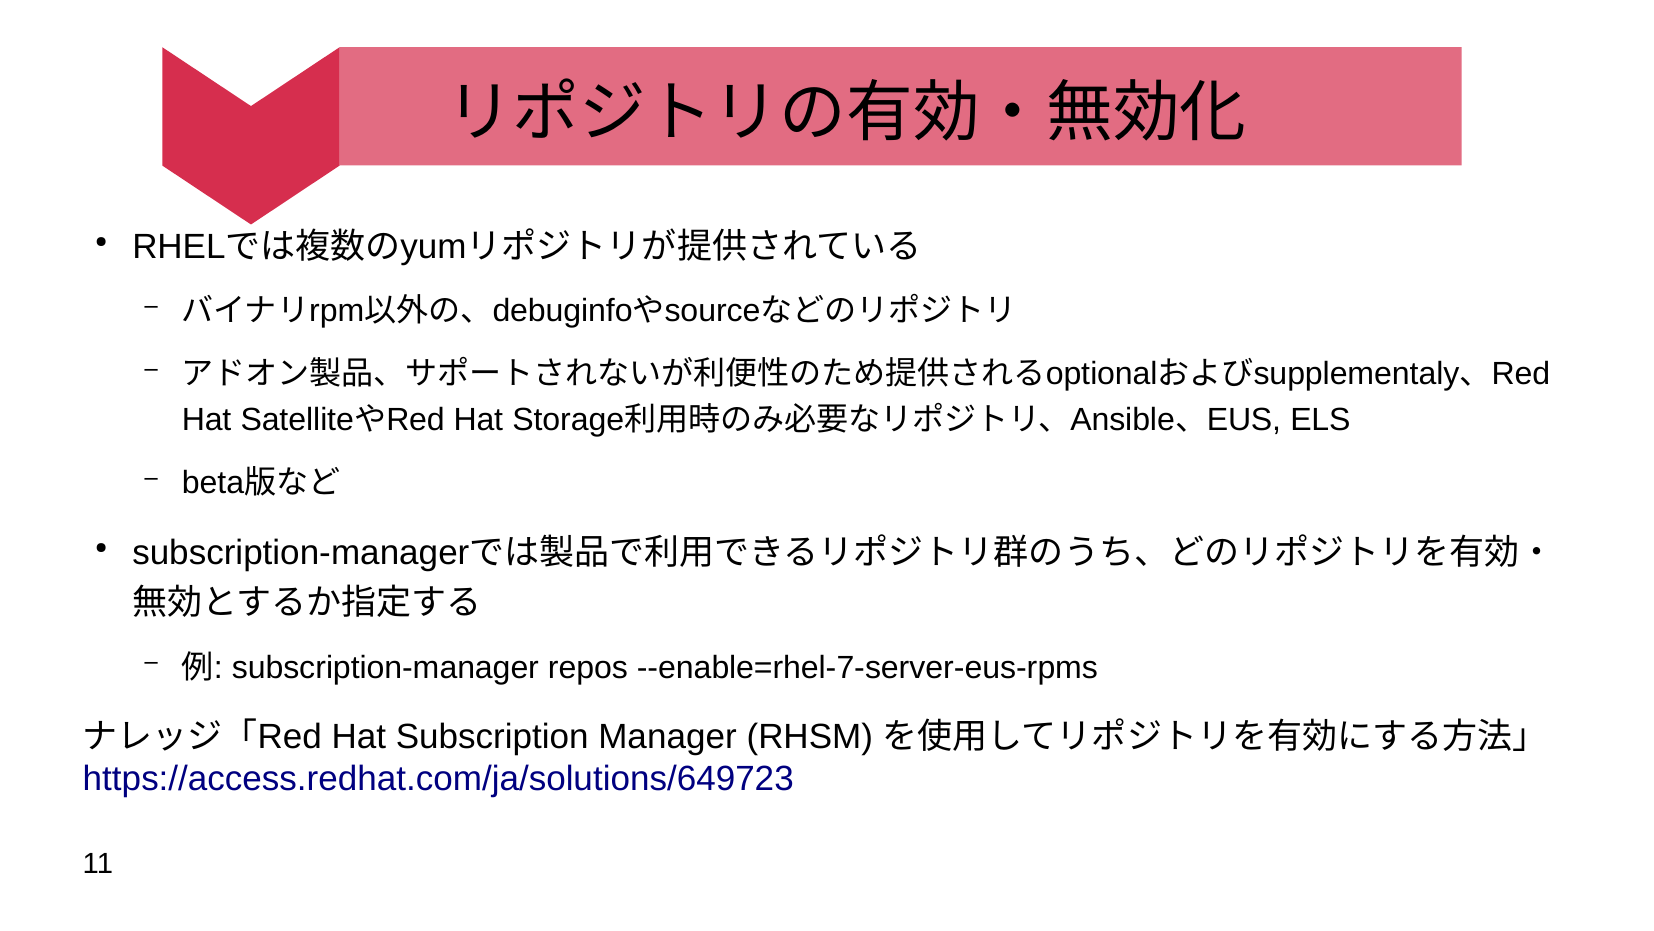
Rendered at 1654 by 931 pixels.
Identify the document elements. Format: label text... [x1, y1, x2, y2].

list RHELでは複数のyumリポジトリが提供されている バイナリrpm以外の、debuginfoやsourceなどのリポジトリ アドオン製品、サポートされないが利便性のため提供されるoptionalおよびsupplementaly、Red Hat SatelliteやRed Hat Storage利用時のみ必要なリポジトリ、Ansible、EUS, ELS beta版など subscription-managerでは製品で利用できるリポジトリ群のうち、どのリポジトリを有効・無効とするか指定する 例: subscription-manager repos --enable=rhel-7-server-eus-rpms ナレッジ「Red Hat Subscription Manager (RHSM) を使用してリポジトリを有効にする方法」https://access.redhat.com/ja/solutions/649723 [82, 217, 1565, 827]
text_box [162, 47, 340, 225]
text_box リポジトリの有効・無効化 [340, 47, 1462, 166]
